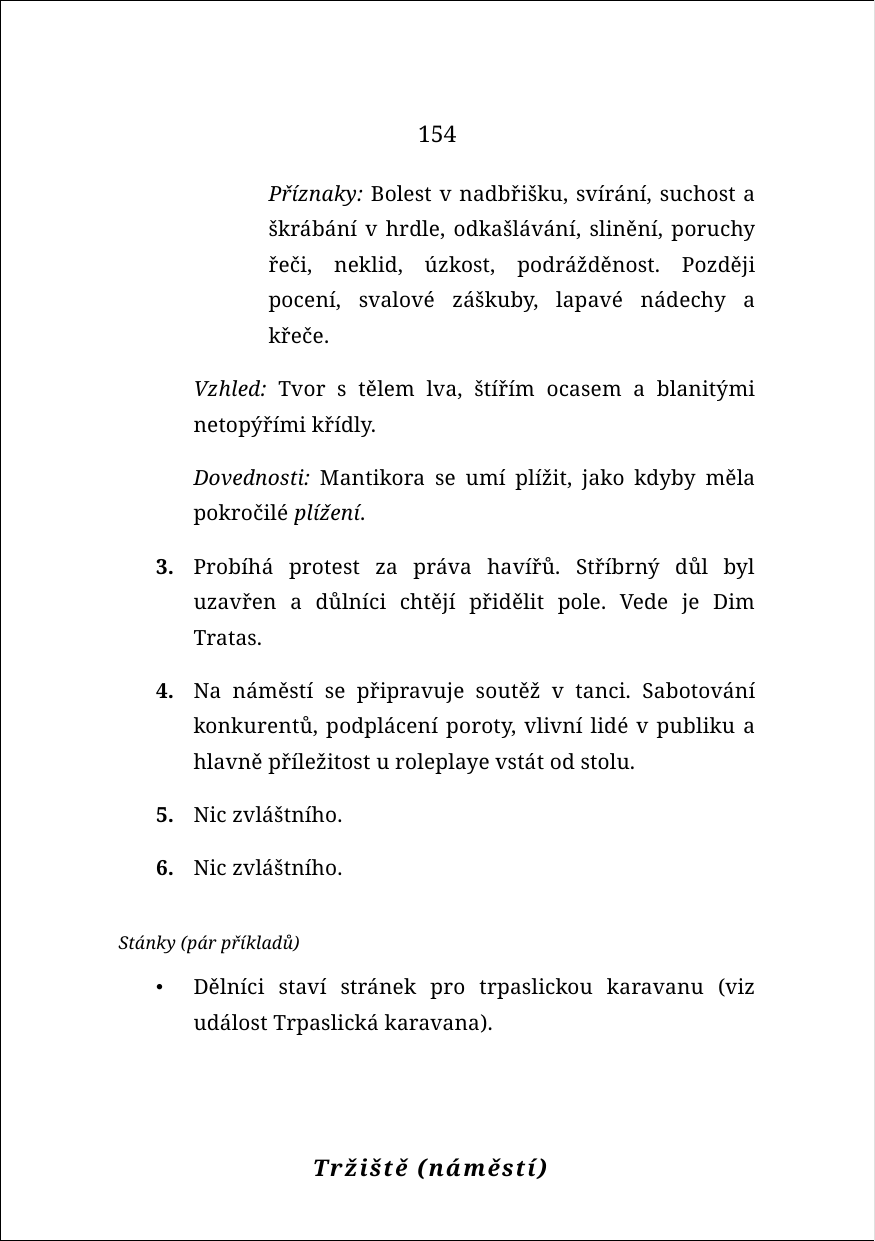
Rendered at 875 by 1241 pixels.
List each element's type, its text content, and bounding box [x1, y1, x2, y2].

list Nic zvláštního. [156, 853, 756, 882]
list Probíhá protest za práva havířů. Stříbrný důl byl uzavřen a důlníci chtějí přidělit pole. Vede je Dim Tratas. [156, 552, 756, 651]
list Dělníci staví stránek pro trpaslickou karavanu (viz událost Trpaslická karavana). [156, 972, 756, 1036]
list Nic zvláštního. [156, 800, 756, 829]
list Na náměstí se připravuje soutěž v tanci. Sabotování konkurentů, podplácení poroty, vlivní lidé v publiku a hlavně příležitost u roleplaye vstát od stolu. [156, 676, 756, 776]
list Vzhled: Tvor s tělem lva, štířím ocasem a blanitými netopýřími křídly. [156, 374, 756, 438]
text Stánky (pár příkladů) [118, 930, 756, 954]
list Dovednosti: Mantikora se umí plížit, jako kdyby měla pokročilé plížení. [156, 463, 756, 527]
list Příznaky: Bolest v nadbřišku, svírání, suchost a škrábání v hrdle, odkašlávání, slinění, poruchy řeči, neklid, úzkost, podrážděnost. Později pocení, svalové záškuby, lapavé nádechy a křeče. [231, 179, 756, 349]
